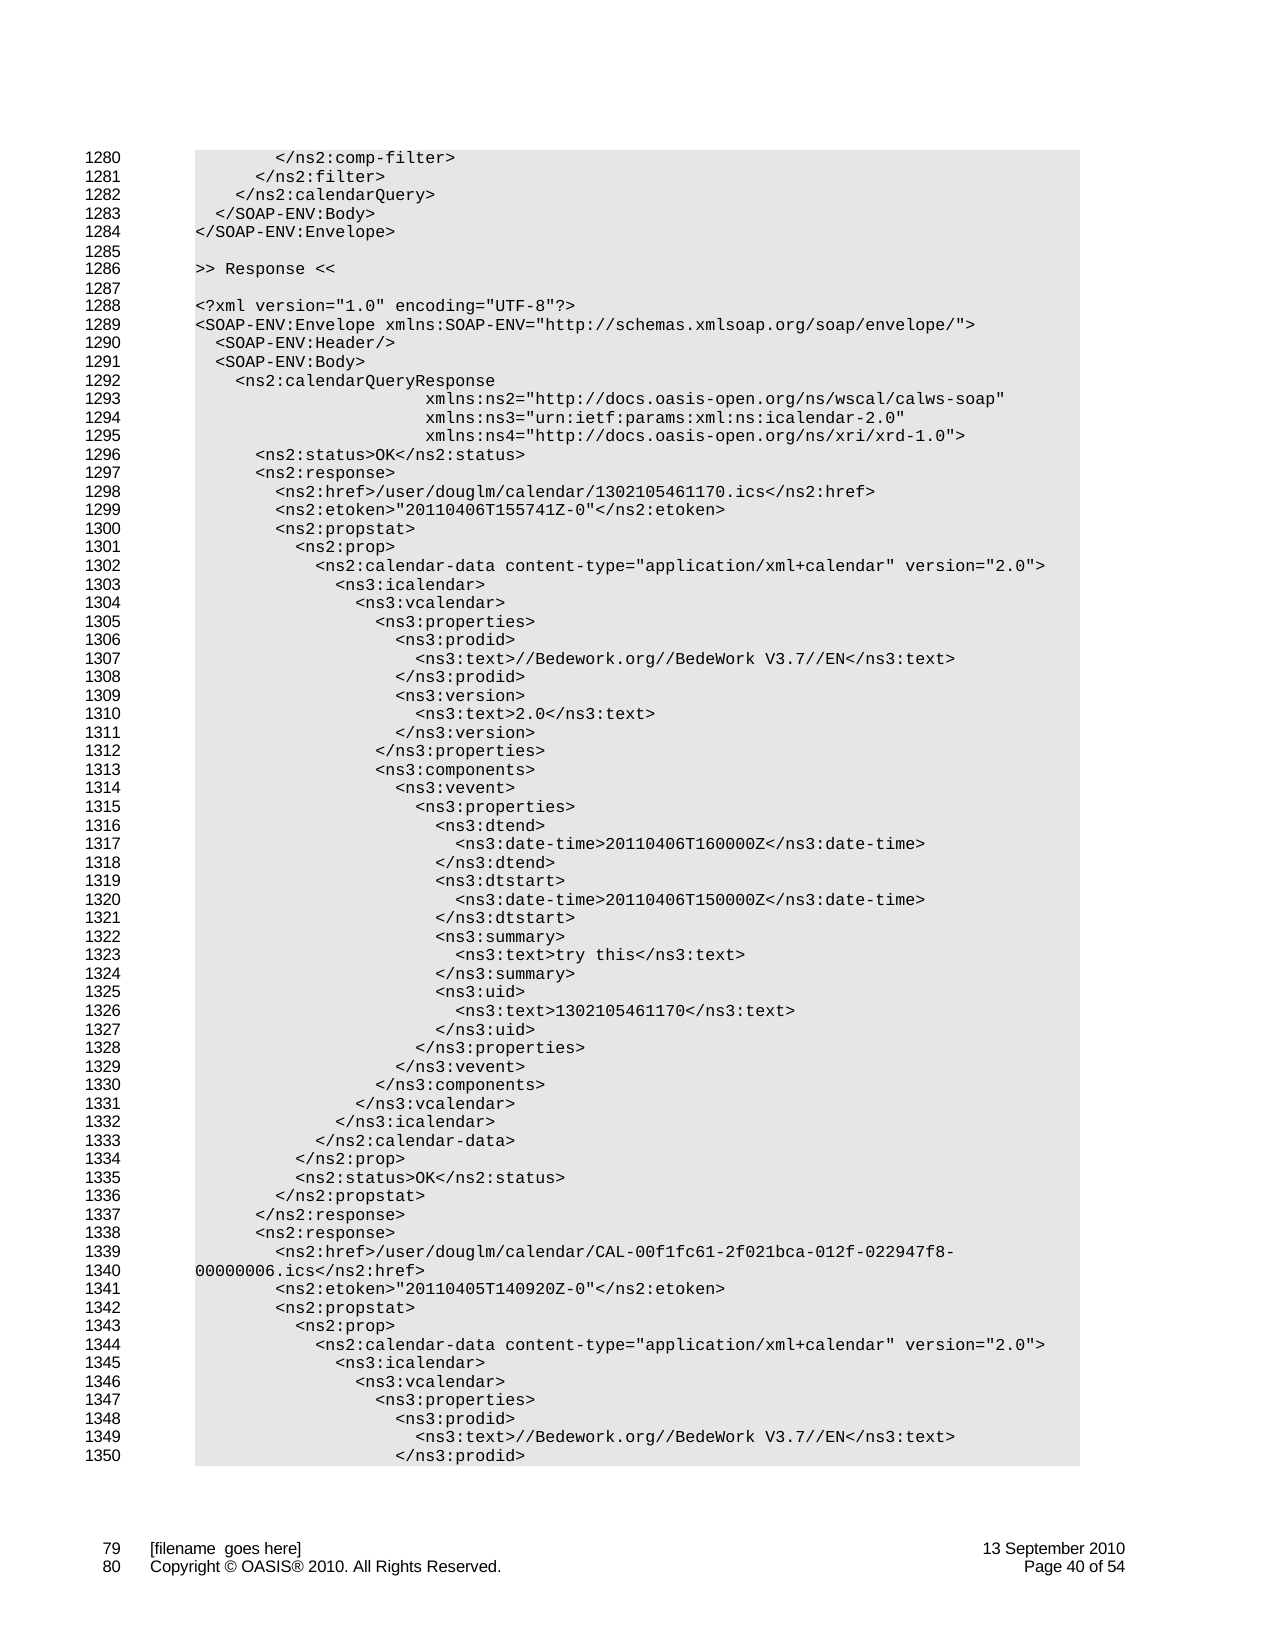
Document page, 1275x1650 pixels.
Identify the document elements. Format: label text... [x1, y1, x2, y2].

text <ns3:text>//Bedework.org//BedeWork V3.7//EN</ns3:text> [195, 651, 1080, 669]
text <ns2:response> [195, 1225, 1080, 1244]
text </ns2:filter> [195, 168, 1080, 187]
text </ns3:dtend> [195, 854, 1080, 873]
text </ns2:response> [195, 1207, 1080, 1225]
text </ns3:properties> [195, 1040, 1080, 1058]
text </SOAP-ENV:Envelope> [195, 224, 1080, 243]
text <ns2:calendar-data content-type="application/xml+calendar" version="2.0"> [195, 1337, 1080, 1355]
text <ns2:status>OK</ns2:status> [195, 1170, 1080, 1188]
text </SOAP-ENV:Body> [195, 206, 1080, 224]
text <SOAP-ENV:Body> [195, 354, 1080, 372]
text </ns3:properties> [195, 743, 1080, 762]
text <ns2:href>/user/douglm/calendar/1302105461170.ics</ns2:href> [195, 484, 1080, 502]
text </ns3:version> [195, 725, 1080, 743]
text <ns3:text>try this</ns3:text> [195, 947, 1080, 966]
text <ns3:prodid> [195, 1411, 1080, 1429]
text <ns2:etoken>"20110406T155741Z-0"</ns2:etoken> [195, 502, 1080, 521]
text <ns3:date-time>20110406T150000Z</ns3:date-time> [195, 892, 1080, 910]
text <ns3:properties> [195, 799, 1080, 817]
text <ns3:prodid> [195, 632, 1080, 651]
text <ns2:propstat> [195, 1299, 1080, 1318]
text </ns2:propstat> [195, 1188, 1080, 1207]
text </ns3:components> [195, 1077, 1080, 1096]
text >> Response << [195, 261, 1080, 280]
text <SOAP-ENV:Header/> [195, 335, 1080, 354]
text <ns3:text>1302105461170</ns3:text> [195, 1003, 1080, 1021]
text <ns3:icalendar> [195, 1355, 1080, 1374]
text <ns2:calendar-data content-type="application/xml+calendar" version="2.0"> [195, 558, 1080, 576]
text <ns3:text>2.0</ns3:text> [195, 706, 1080, 725]
text <ns2:href>/user/douglm/calendar/CAL-00f1fc61-2f021bca-012f-022947f8-00000006.ics</ns2:href> [195, 1244, 1080, 1281]
text <ns3:properties> [195, 1392, 1080, 1411]
text <ns3:vcalendar> [195, 1374, 1080, 1392]
text <ns3:version> [195, 688, 1080, 706]
text </ns2:prop> [195, 1151, 1080, 1170]
text <ns2:status>OK</ns2:status> [195, 447, 1080, 465]
text </ns3:dtstart> [195, 910, 1080, 929]
text <ns2:prop> [195, 1318, 1080, 1337]
text </ns3:vcalendar> [195, 1096, 1080, 1114]
text </ns3:vevent> [195, 1058, 1080, 1077]
text </ns3:summary> [195, 966, 1080, 984]
text </ns3:prodid> [195, 669, 1080, 688]
text xmlns:ns4="http://docs.oasis-open.org/ns/xri/xrd-1.0"> [195, 428, 1080, 447]
text xmlns:ns2="http://docs.oasis-open.org/ns/wscal/calws-soap" [195, 391, 1080, 409]
text <ns2:response> [195, 465, 1080, 484]
text <ns2:etoken>"20110405T140920Z-0"</ns2:etoken> [195, 1281, 1080, 1299]
text <ns3:vevent> [195, 780, 1080, 799]
text <ns3:uid> [195, 984, 1080, 1003]
text <ns2:prop> [195, 539, 1080, 558]
text <ns3:vcalendar> [195, 595, 1080, 613]
text </ns2:calendarQuery> [195, 187, 1080, 206]
text <ns3:dtstart> [195, 873, 1080, 892]
text xmlns:ns3="urn:ietf:params:xml:ns:icalendar-2.0" [195, 409, 1080, 428]
text <ns3:properties> [195, 613, 1080, 632]
text <ns3:text>//Bedework.org//BedeWork V3.7//EN</ns3:text> [195, 1429, 1080, 1448]
text <ns3:icalendar> [195, 576, 1080, 595]
text </ns2:comp-filter> [195, 150, 1080, 168]
text </ns3:icalendar> [195, 1114, 1080, 1133]
text <ns2:propstat> [195, 521, 1080, 539]
text <ns3:dtend> [195, 817, 1080, 836]
text </ns3:prodid> [195, 1448, 1080, 1466]
text </ns3:uid> [195, 1021, 1080, 1040]
text <SOAP-ENV:Envelope xmlns:SOAP-ENV="http://schemas.xmlsoap.org/soap/envelope/"> [195, 317, 1080, 335]
text <ns3:date-time>20110406T160000Z</ns3:date-time> [195, 836, 1080, 854]
text </ns2:calendar-data> [195, 1133, 1080, 1151]
text <ns3:summary> [195, 929, 1080, 947]
text <?xml version="1.0" encoding="UTF-8"?> [195, 298, 1080, 317]
text <ns2:calendarQueryResponse [195, 372, 1080, 391]
text <ns3:components> [195, 762, 1080, 780]
